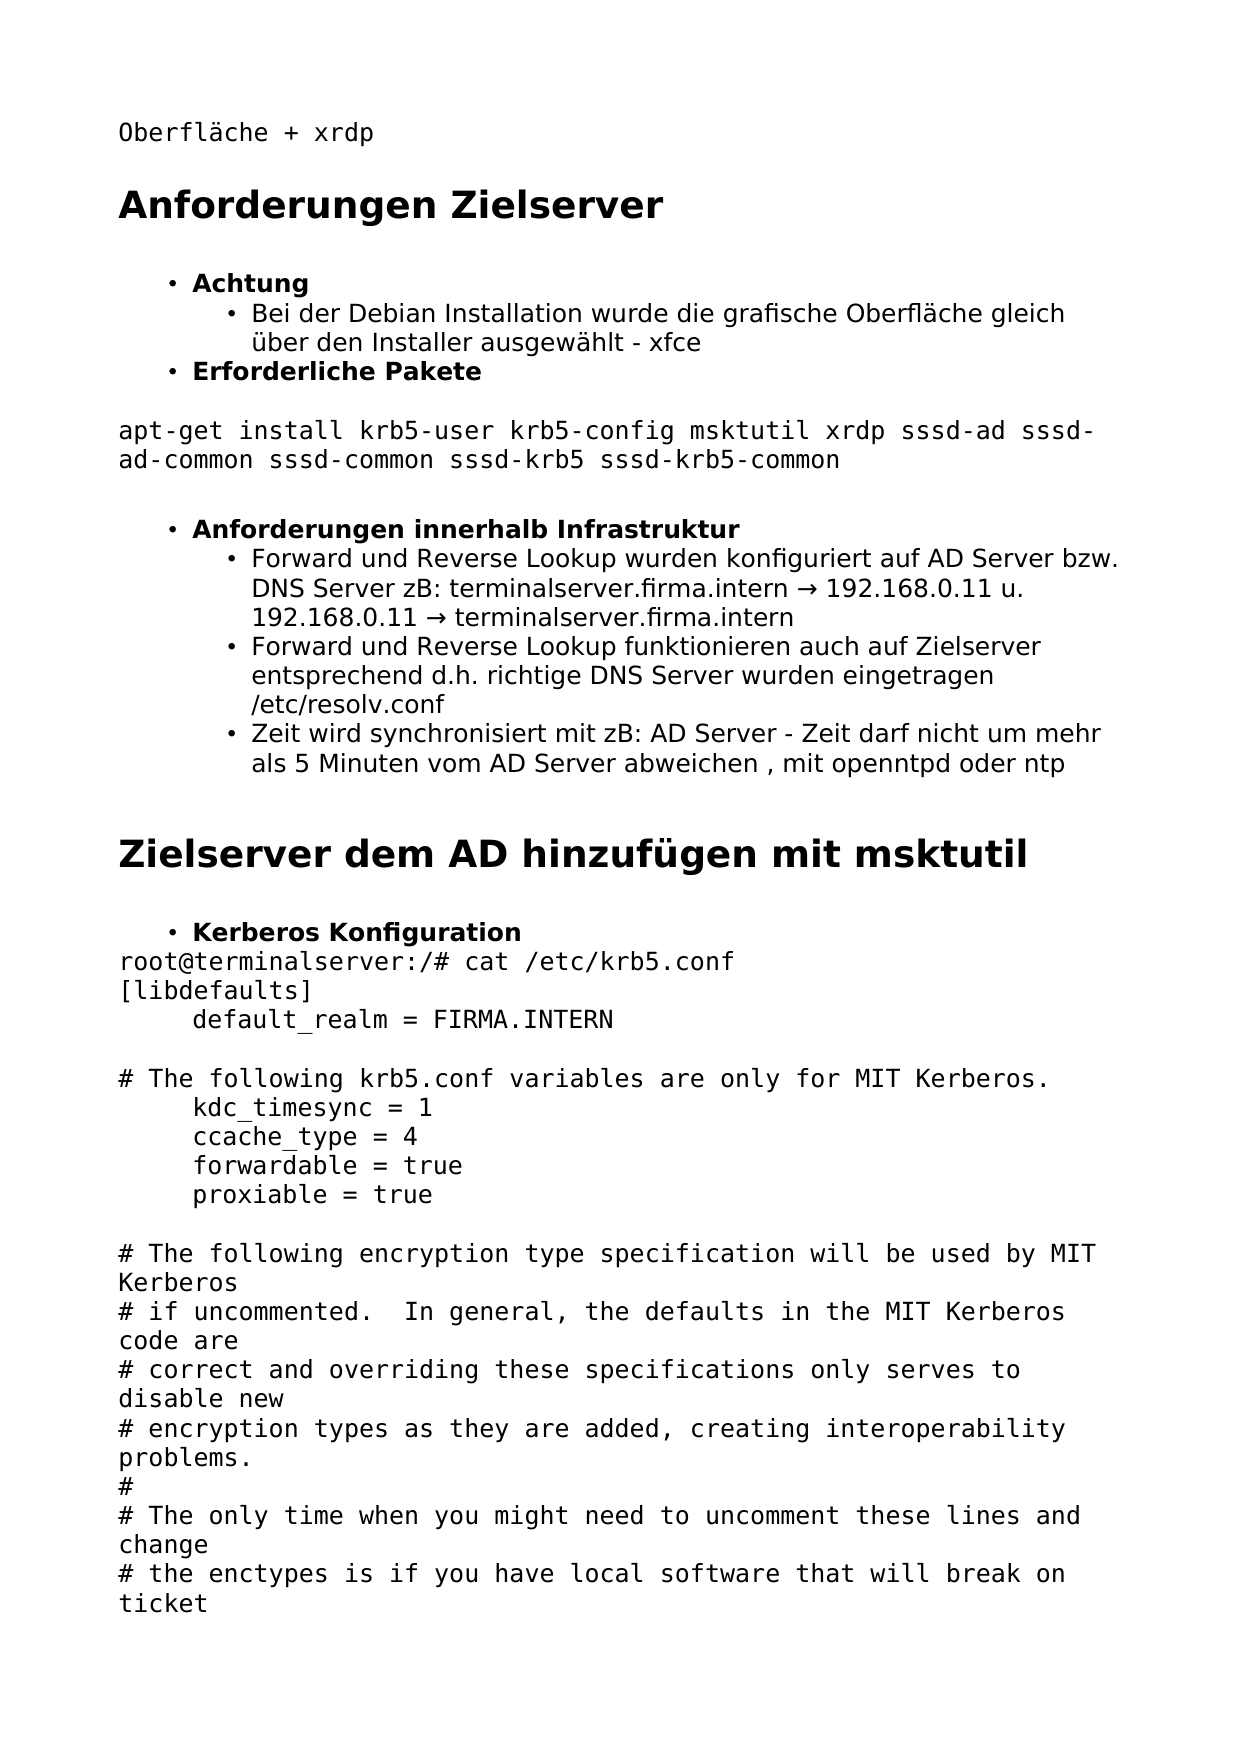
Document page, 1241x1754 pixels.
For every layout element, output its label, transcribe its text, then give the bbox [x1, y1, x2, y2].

list Forward und Reverse Lookup wurden konfiguriert auf AD Server bzw. DNS Server zB: terminalserver.firma.intern → 192.168.0.11 u. 192.168.0.11 → terminalserver.firma.intern [236, 544, 1122, 632]
list Forward und Reverse Lookup funktionieren auch auf Zielserver entsprechend d.h. richtige DNS Server wurden eingetragen /etc/resolv.conf [236, 632, 1122, 719]
list Zeit wird synchronisiert mit zB: AD Server - Zeit darf nicht um mehr als 5 Minuten vom AD Server abweichen , mit openntpd oder ntp [236, 719, 1122, 778]
list Bei der Debian Installation wurde die grafische Oberfläche gleich über den Installer ausgewählt - xfce [236, 299, 1122, 357]
subtitle Anforderungen Zielserver [118, 184, 1122, 228]
list Kerberos Konfiguration [177, 918, 1122, 947]
text apt-get install krb5-user krb5-config msktutil xrdp sssd-ad sssd-ad-common sssd-common sssd-krb5 sssd-krb5-common [118, 416, 1122, 474]
subtitle Zielserver dem AD hinzufügen mit msktutil [118, 832, 1122, 876]
text Oberfläche + xrdp [118, 118, 1122, 147]
list Achtung [177, 270, 1122, 299]
list Anforderungen innerhalb Infrastruktur [177, 515, 1122, 544]
list Erforderliche Pakete [177, 357, 1122, 386]
text root@terminalserver:/# cat /etc/krb5.conf [libdefaults] default_realm = FIRMA.INTERN # The following krb5.conf variables are only for MIT Kerberos. kdc_timesync = 1 ccache_type = 4 forwardable = true proxiable = true # The following encryption type specification will be used by MIT Kerberos # if uncommented. In general, the defaults in the MIT Kerberos code are # correct and overriding these specifications only serves to disable new # encryption types as they are added, creating interoperability problems. # # The only time when you might need to uncomment these lines and change # the enctypes is if you have local software that will break on ticket [118, 947, 1122, 1618]
